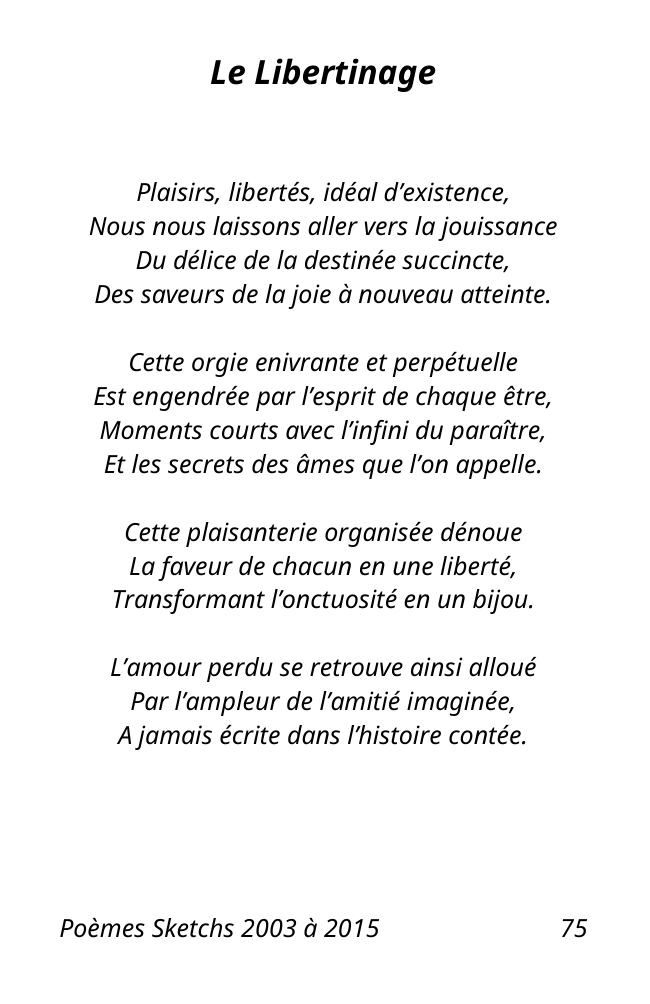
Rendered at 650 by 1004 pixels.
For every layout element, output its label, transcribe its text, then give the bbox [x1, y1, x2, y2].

text Transformant l’onctuosité en un bijou. [59, 582, 591, 616]
text Et les secrets des âmes que l’on appelle. [59, 447, 591, 481]
text Du délice de la destinée succincte, [59, 243, 591, 277]
text L’amour perdu se retrouve ainsi alloué [59, 650, 591, 684]
text Des saveurs de la joie à nouveau atteinte. [59, 277, 591, 311]
text Moments courts avec l’infini du paraître, [59, 413, 591, 447]
text Est engendrée par l’esprit de chaque être, [59, 379, 591, 413]
text La faveur de chacun en une liberté, [59, 548, 591, 582]
text Nous nous laissons aller vers la jouissance [59, 209, 591, 243]
text Par l’ampleur de l’amitié imaginée, [59, 684, 591, 718]
subtitle Le Libertinage [59, 49, 591, 95]
text A jamais écrite dans l’histoire contée. [59, 718, 591, 752]
text Cette orgie enivrante et perpétuelle [59, 345, 591, 379]
text Plaisirs, libertés, idéal d’existence, [59, 175, 591, 209]
text Cette plaisanterie organisée dénoue [59, 514, 591, 548]
